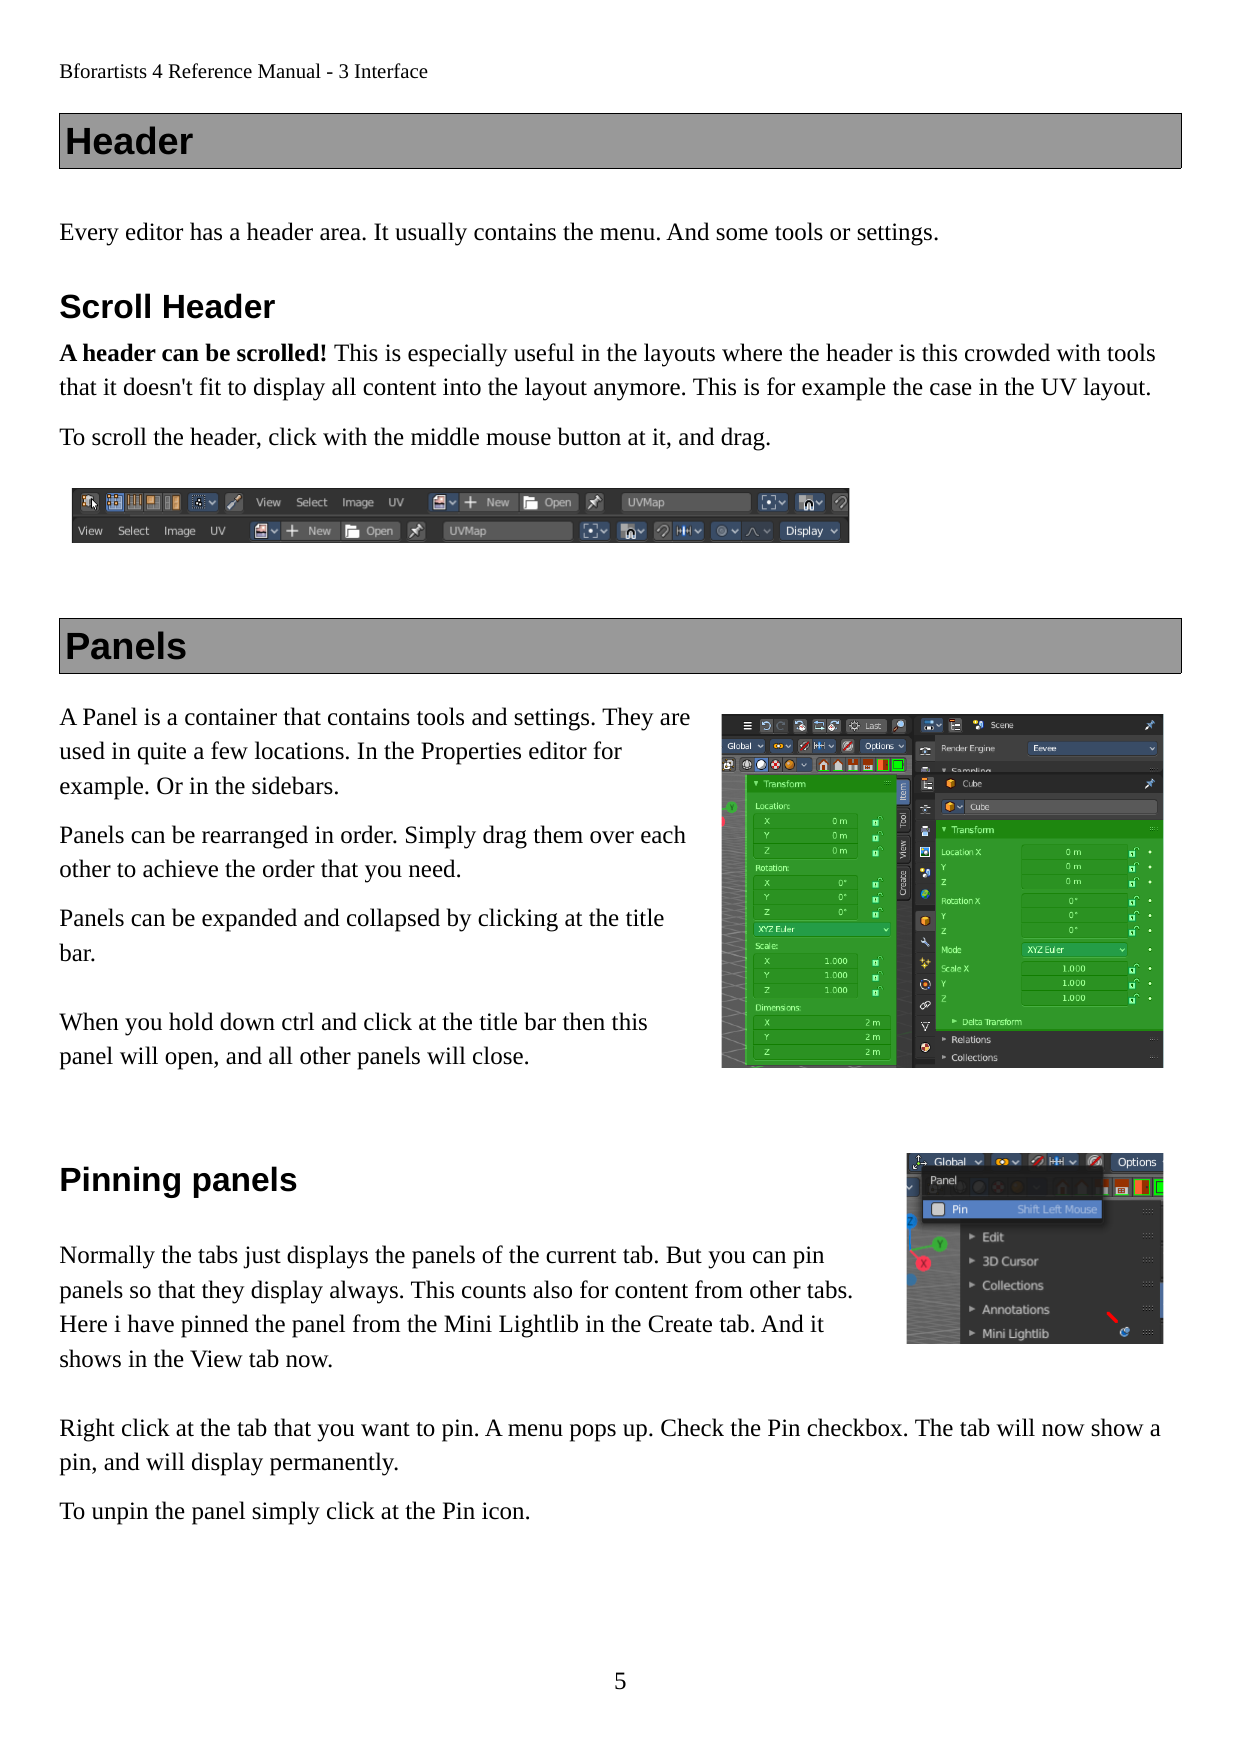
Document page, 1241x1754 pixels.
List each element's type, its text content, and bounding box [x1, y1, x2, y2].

picture [721, 714, 1164, 1068]
picture [906, 1153, 1164, 1344]
text To scroll the header, click with the middle mouse button at it, and drag. [59, 422, 1181, 450]
subtitle [1164, 1160, 1181, 1199]
subtitle Pinning panels [59, 1160, 906, 1199]
subtitle Scroll Header [59, 287, 1181, 326]
table_header Header [60, 114, 1181, 168]
text A header can be scrolled! This is especially useful in the layouts where the header is this crowded with tools that it doesn't fit to display all content into the layout anymore. This is for example the case in the UV layout. [59, 338, 1181, 401]
text Panels can be expanded and collapsed by clicking at the title bar. When you hold down ctrl and click at the title bar then this panel will open, and all other panels will close. [59, 903, 1181, 1070]
text Panels can be rearranged in order. Simply drag them over each other to achieve the order that you need. [59, 820, 721, 883]
text Normally the tabs just displays the panels of the current tab. But you can pin panels so that they display always. This counts also for content from other tabs. Here i have pinned the panel from the Mini Lightlib in the Create tab. And it shows in the View tab now. Right click at the tab that you want to pin. A menu pops up. Check the Pin checkbox. The tab will now show a pin, and will display permanently. [59, 1240, 1181, 1476]
table_header Panels [60, 619, 1181, 673]
text Every editor has a header area. It usually contains the menu. And some tools or settings. [59, 217, 1181, 246]
picture [71, 488, 850, 543]
text To unpin the panel simply click at the Pin icon. [59, 1496, 1181, 1525]
text A Panel is a container that contains tools and settings. They are used in quite a few locations. In the Properties editor for example. Or in the sidebars. [59, 702, 1181, 799]
